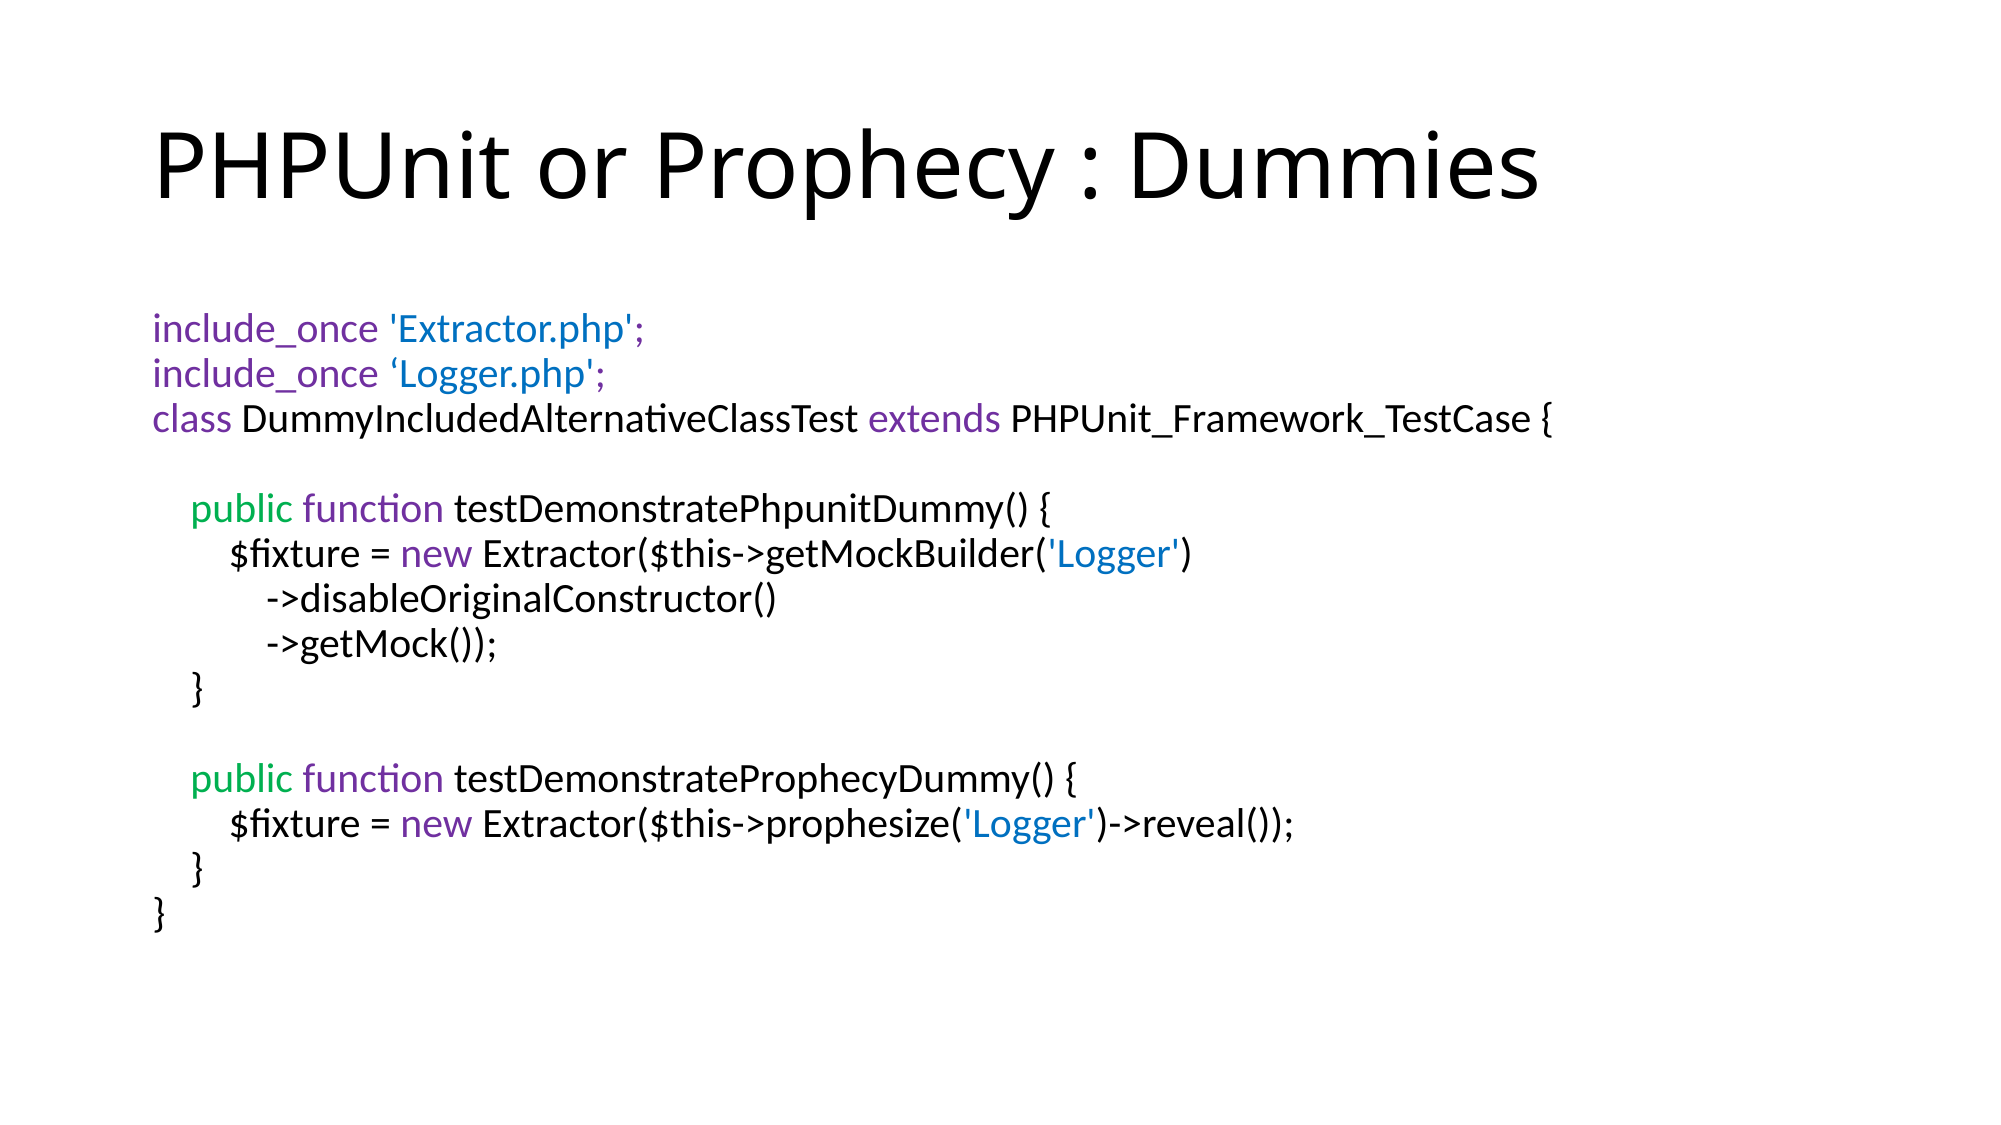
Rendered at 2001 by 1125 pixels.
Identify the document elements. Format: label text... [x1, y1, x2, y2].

text_box include_once 'Extractor.php'; include_once ‘Logger.php'; class DummyIncludedAlternativeClassTest extends PHPUnit_Framework_TestCase { public function testDemonstratePhpunitDummy() { $fixture = new Extractor($this->getMockBuilder('Logger') ->disableOriginalConstructor() ->getMock()); } public function testDemonstrateProphecyDummy() { $fixture = new Extractor($this->prophesize('Logger')->reveal()); } } [137, 299, 1863, 1014]
text_box PHPUnit or Prophecy : Dummies [137, 59, 1863, 278]
